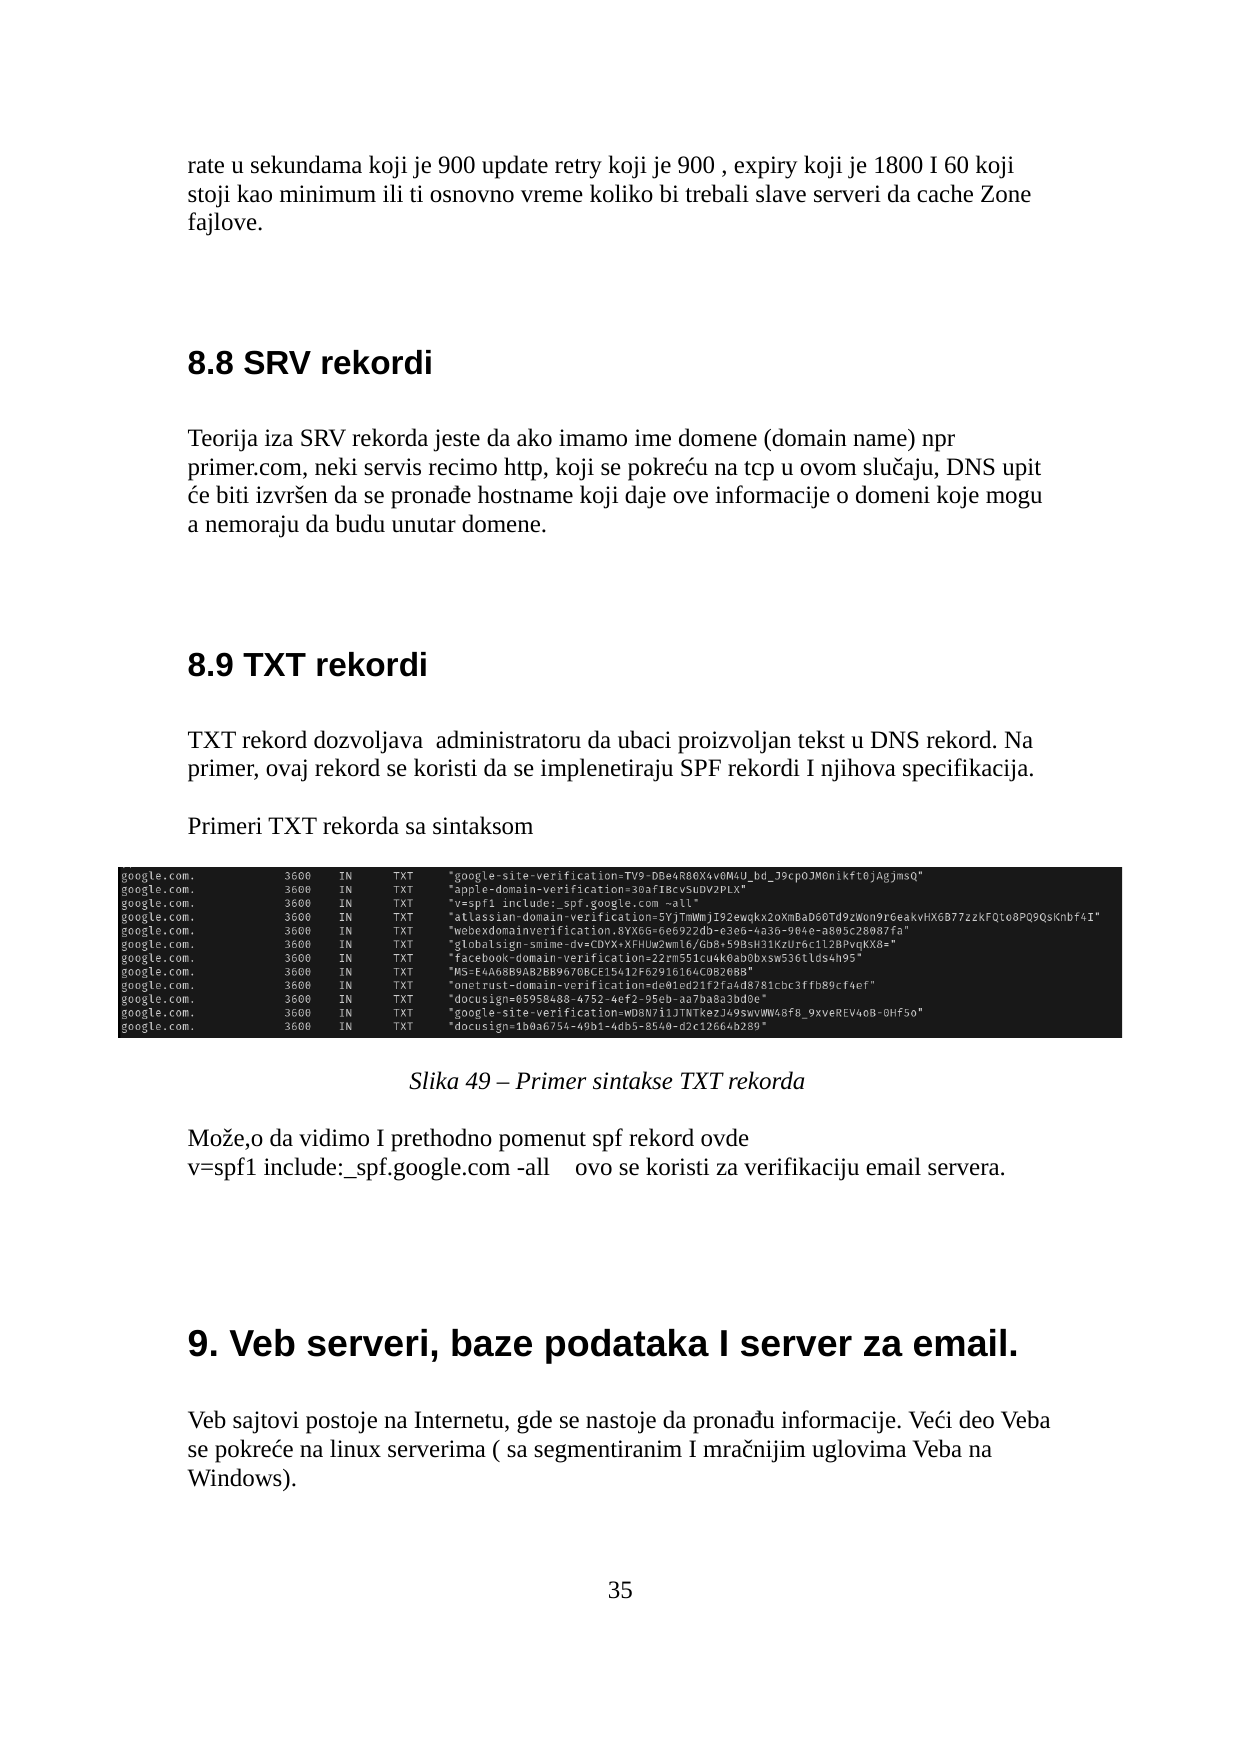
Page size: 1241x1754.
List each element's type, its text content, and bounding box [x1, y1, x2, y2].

text Slika 49 – Primer sintakse TXT rekorda [187, 1066, 1053, 1123]
text Može,o da vidimo I prethodno pomenut spf rekord ovde [187, 1123, 1053, 1152]
text rate u sekundama koji je 900 update retry koji je 900 , expiry koji je 1800 I 60 koji stoji kao minimum ili ti osnovno vreme koliko bi trebali slave serveri da cache Zone fajlove. [187, 150, 1053, 236]
subtitle 8.8 SRV rekordi [187, 343, 1053, 382]
text TXT rekord dozvoljava administratoru da ubaci proizvoljan tekst u DNS rekord. Na primer, ovaj rekord se koristi da se implenetiraju SPF rekordi I njihova specifikacija. [187, 725, 1053, 782]
text [187, 1038, 1053, 1066]
text Veb sajtovi postoje na Internetu, gde se nastoje da pronađu informacije. Veći deo Veba se pokreće na linux serverima ( sa segmentiranim I mračnijim uglovima Veba na Windows). [187, 1405, 1053, 1492]
subtitle 8.9 TXT rekordi [187, 645, 1053, 683]
subtitle 9. Veb serveri, baze podataka I server za email. [187, 1321, 1053, 1364]
picture [118, 867, 1123, 1038]
text Teorija iza SRV rekorda jeste da ako imamo ime domene (domain name) npr primer.com, neki servis recimo http, koji se pokreću na tcp u ovom slučaju, DNS upit će biti izvršen da se pronađe hostname koji daje ove informacije o domeni koje mogu a nemoraju da budu unutar domene. [187, 423, 1053, 538]
text Primeri TXT rekorda sa sintaksom [187, 811, 1053, 867]
text v=spf1 include:_spf.google.com -all ovo se koristi za verifikaciju email servera. [187, 1152, 1053, 1181]
